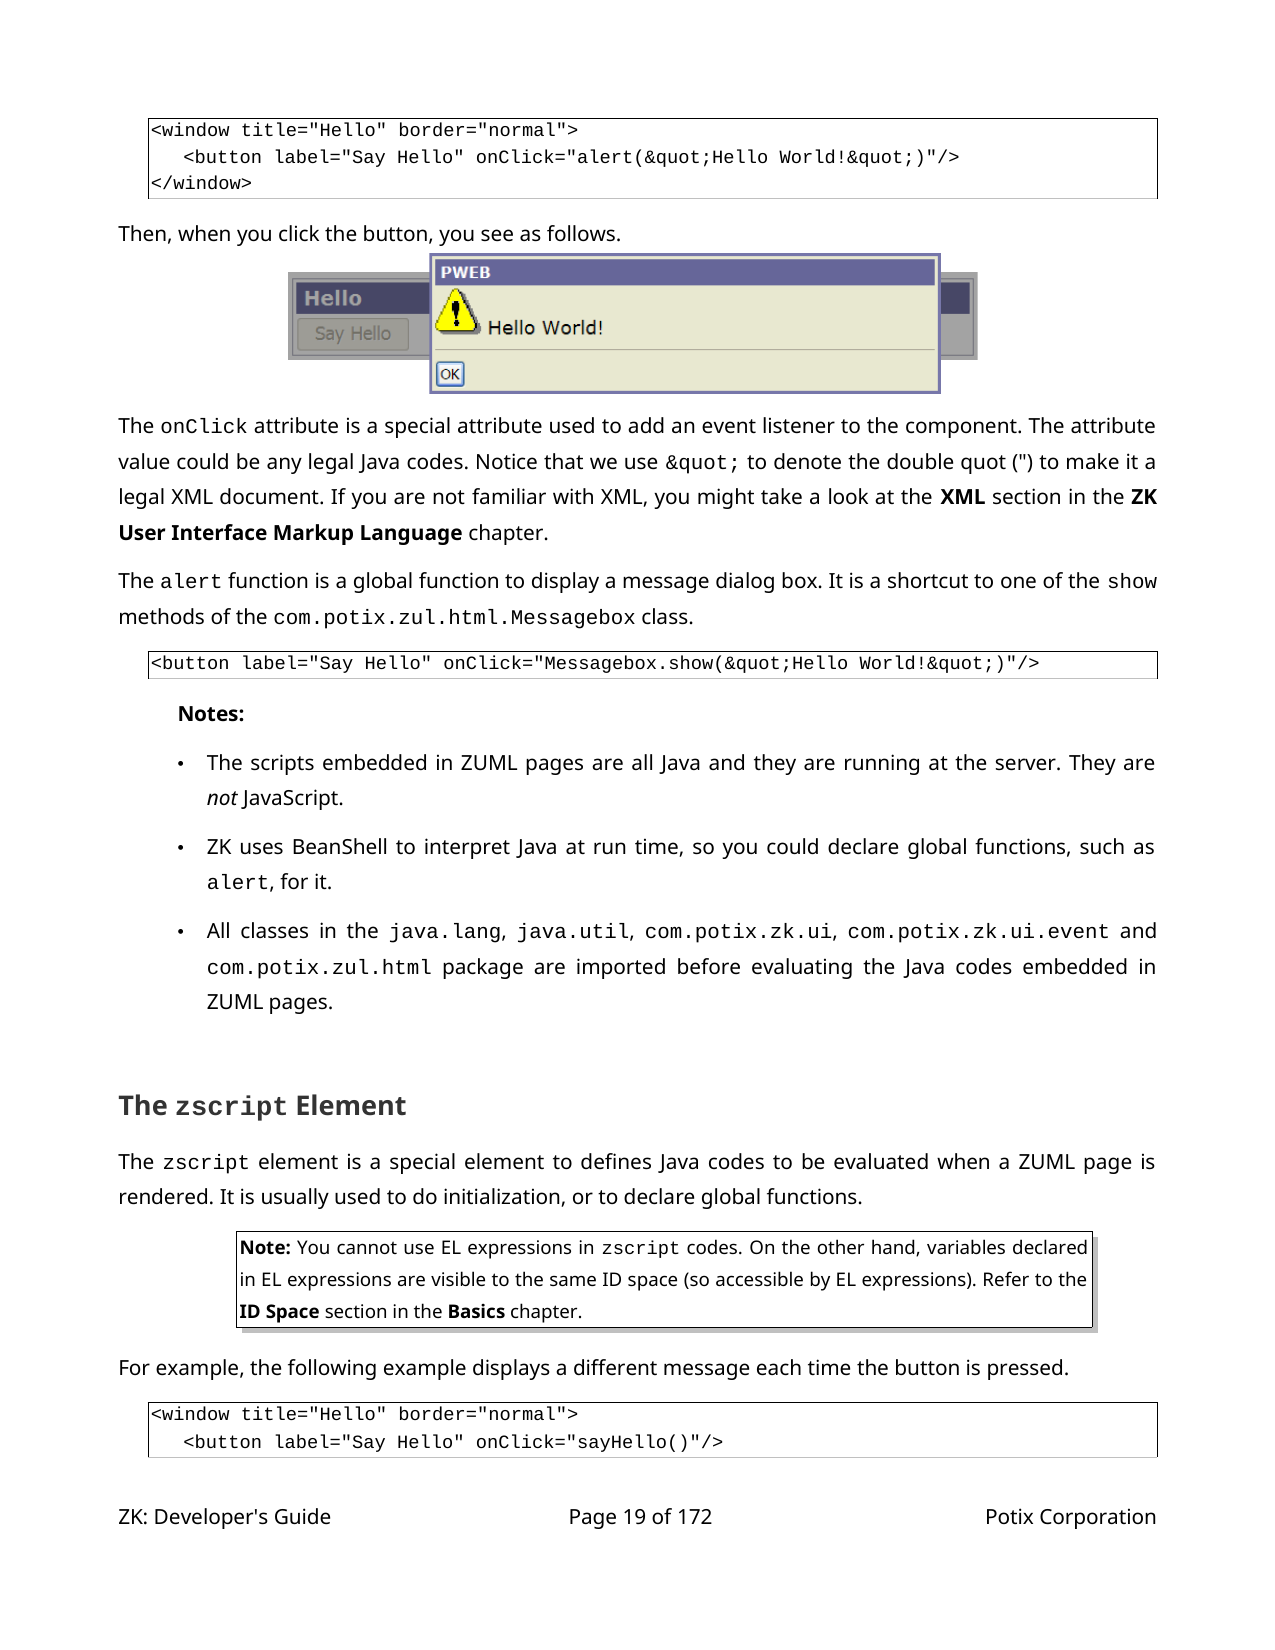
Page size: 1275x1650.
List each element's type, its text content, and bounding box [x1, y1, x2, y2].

list ZK uses BeanShell to interpret Java at run time, so you could declare global functions, such as alert, for it. [177, 832, 1157, 896]
text For example, the following example displays a different message each time the button is pressed. [118, 1353, 1157, 1382]
text <window title="Hello" border="normal"> [149, 1403, 1157, 1427]
text <button label="Say Hello" onClick="sayHello()"/> [149, 1429, 1157, 1457]
text The zscript element is a special element to defines Java codes to be evaluated when a ZUML page is rendered. It is usually used to do initialization, or to declare global functions. [118, 1147, 1157, 1211]
picture [288, 253, 978, 394]
text The onClick attribute is a special attribute used to add an event listener to the component. The attribute value could be any legal Java codes. Notice that we use &quot; to denote the double quot (") to make it a legal XML document. If you are not familiar with XML, you might take a look at the XML section in the ZK User Interface Markup Language chapter. [118, 394, 1157, 546]
text Then, when you click the button, you see as follows. [118, 219, 1157, 247]
text <button label="Say Hello" onClick="Messagebox.show(&quot;Hello World!&quot;)"/> [149, 652, 1157, 678]
list All classes in the java.lang, java.util, com.potix.zk.ui, com.potix.zk.ui.event and com.potix.zul.html package are imported before evaluating the Java codes embedded in ZUML pages. [177, 916, 1157, 1016]
subtitle The zscript Element [118, 1087, 1157, 1123]
text Notes: [177, 699, 1157, 727]
text The alert function is a global function to display a message dialog box. It is a shortcut to one of the show methods of the com.potix.zul.html.Messagebox class. [118, 567, 1157, 631]
text <window title="Hello" border="normal"> <button label="Say Hello" onClick="alert(&quot;Hello World!&quot;)"/> </window> [149, 119, 1157, 198]
text Note: You cannot use EL expressions in zscript codes. On the other hand, variables declared in EL expressions are visible to the same ID space (so accessible by EL expressions). Refer to the ID Space section in the Basics chapter. [237, 1232, 1092, 1327]
list The scripts embedded in ZUML pages are all Java and they are running at the server. They are not JavaScript. [177, 748, 1157, 811]
